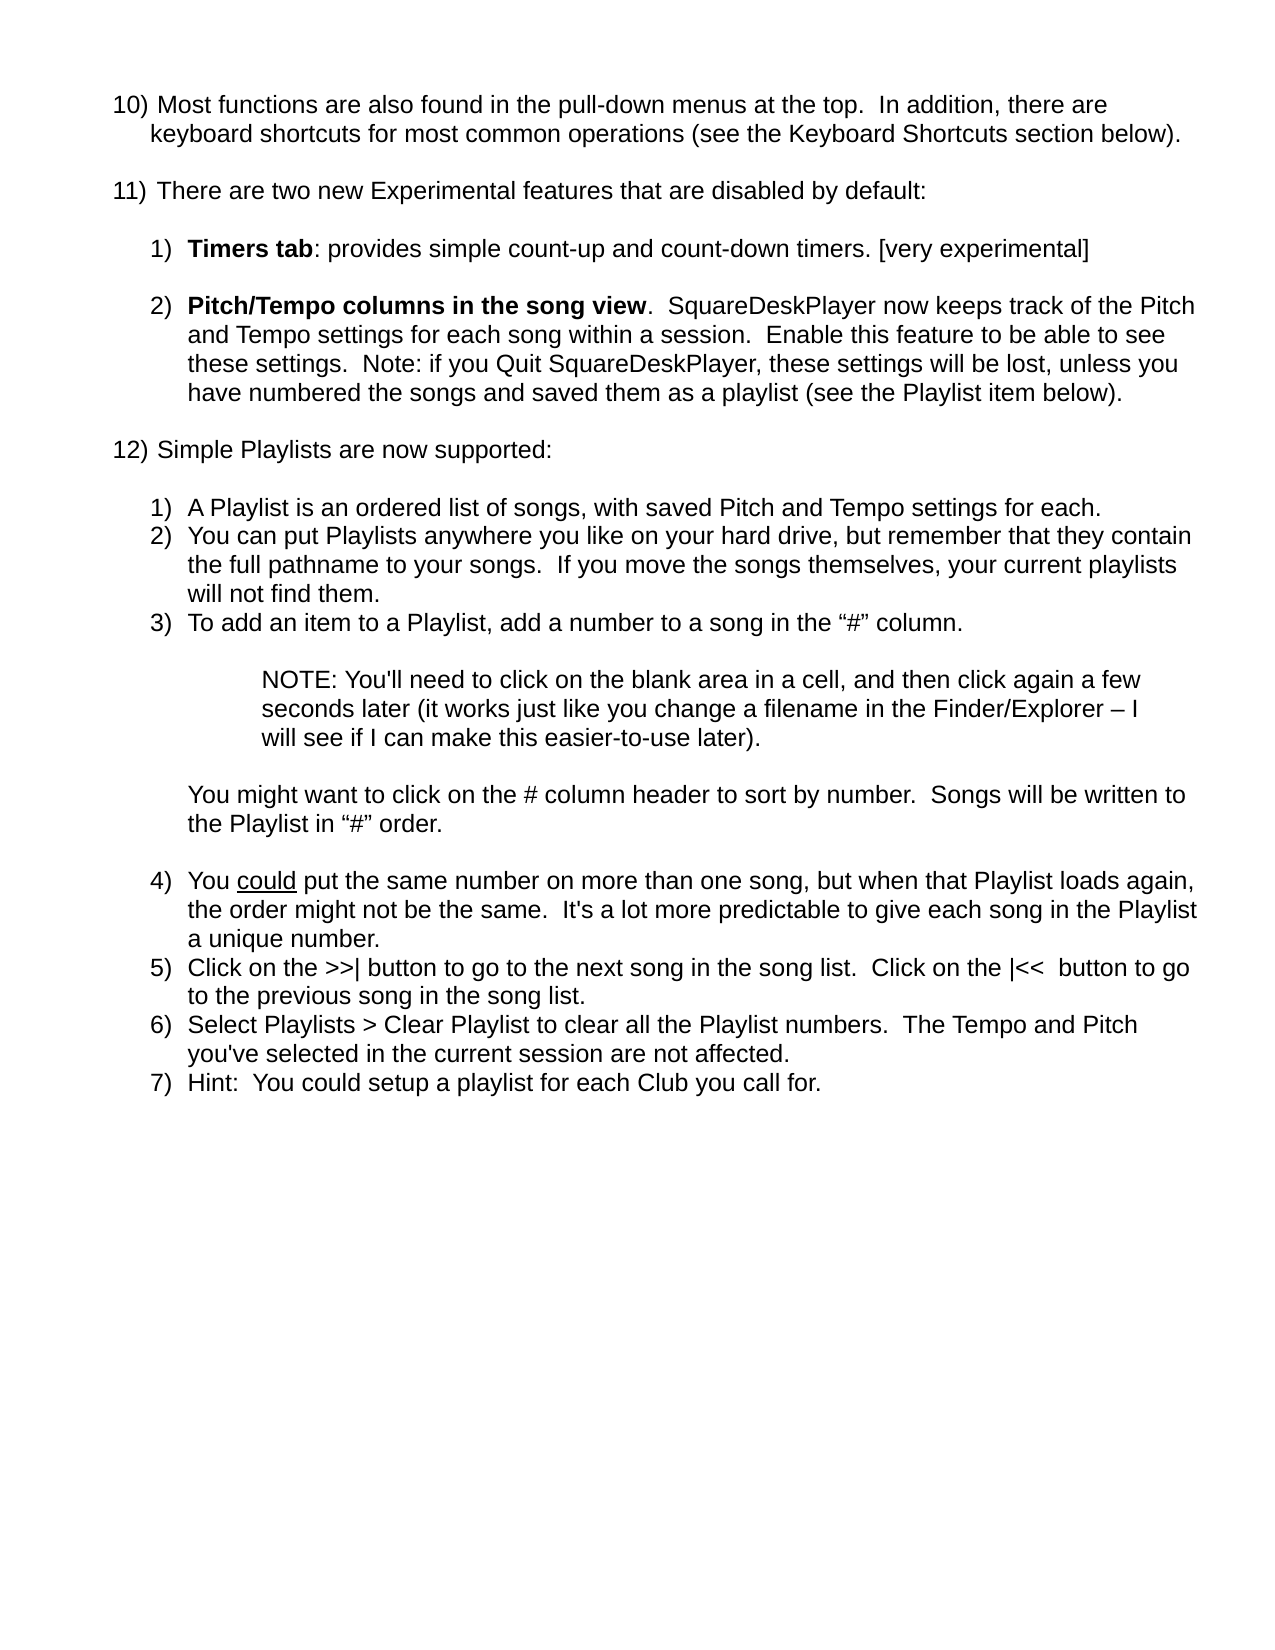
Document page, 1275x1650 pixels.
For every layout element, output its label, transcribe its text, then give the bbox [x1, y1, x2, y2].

list You could put the same number on more than one song, but when that Playlist loads again, the order might not be the same. It's a lot more predictable to give each song in the Playlist a unique number. [150, 866, 1200, 952]
list Click on the >>| button to go to the next song in the song list. Click on the |<< button to go to the previous song in the song list. [150, 952, 1200, 1010]
list You can put Playlists anywhere you like on your hard drive, but remember that they contain the full pathname to your songs. If you move the songs themselves, your current playlists will not find them. [150, 521, 1200, 607]
list Hint: You could setup a playlist for each Club you call for. [150, 1067, 1200, 1096]
list Simple Playlists are now supported: [112, 435, 1200, 492]
list A Playlist is an ordered list of songs, with saved Pitch and Tempo settings for each. [150, 492, 1200, 521]
list Pitch/Tempo columns in the song view. SquareDeskPlayer now keeps track of the Pitch and Tempo settings for each song within a session. Enable this feature to be able to see these settings. Note: if you Quit SquareDeskPlayer, these settings will be lost, unless you have numbered the songs and saved them as a playlist (see the Playlist item below). [150, 291, 1200, 435]
list To add an item to a Playlist, add a number to a song in the “#” column. NOTE: You'll need to click on the blank area in a cell, and then click again a few seconds later (it works just like you change a filename in the Finder/Explorer – I will see if I can make this easier-to-use later). You might want to click on the # column header to sort by number. Songs will be written to the Playlist in “#” order. [150, 607, 1200, 866]
list Select Playlists > Clear Playlist to clear all the Playlist numbers. The Tempo and Pitch you've selected in the current session are not affected. [150, 1010, 1200, 1067]
list There are two new Experimental features that are disabled by default: [112, 176, 1200, 234]
list Most functions are also found in the pull-down menus at the top. In addition, there are keyboard shortcuts for most common operations (see the Keyboard Shortcuts section below). [112, 90, 1200, 176]
list Timers tab: provides simple count-up and count-down timers. [very experimental] [150, 234, 1200, 291]
